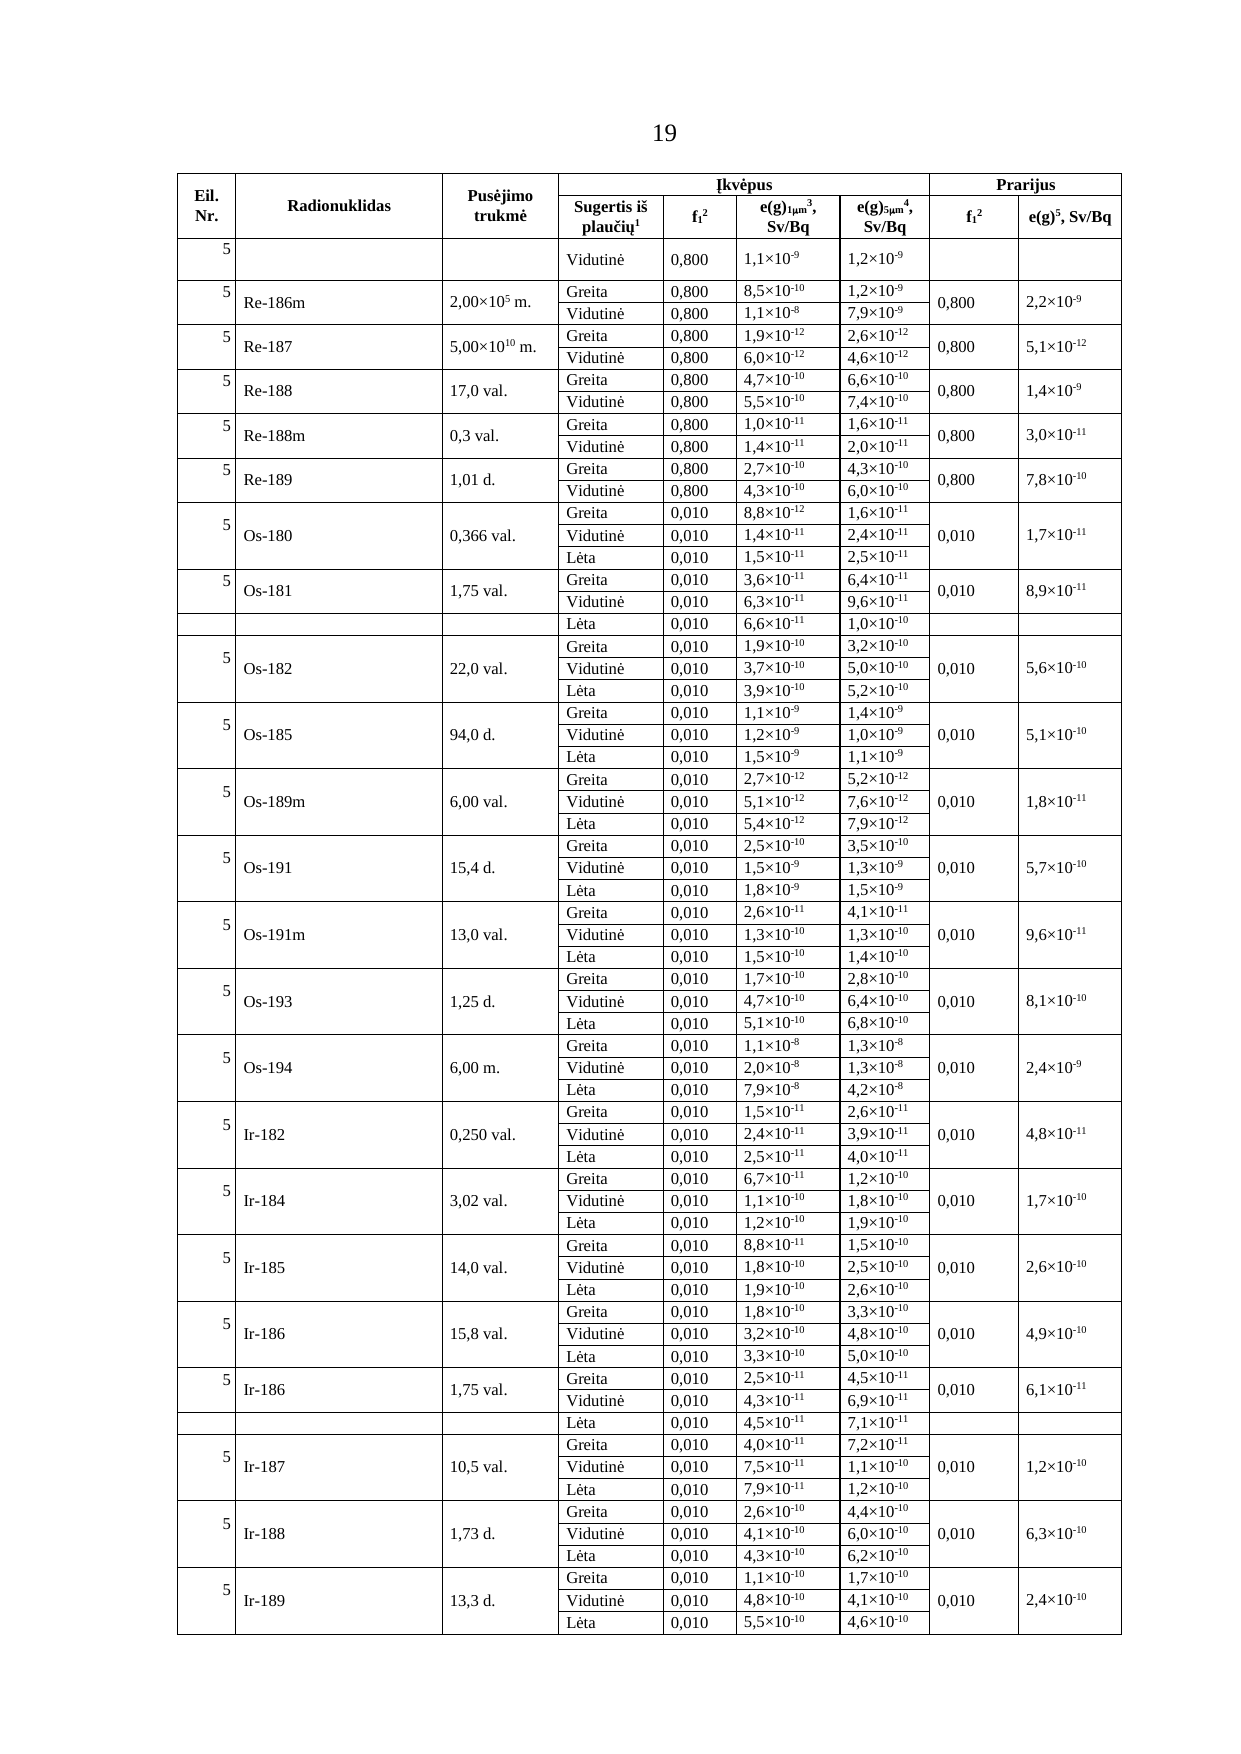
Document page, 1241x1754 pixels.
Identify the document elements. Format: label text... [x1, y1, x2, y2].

table_cell 0,010 [664, 1546, 736, 1567]
table_cell 9,6×10-11 [841, 592, 929, 613]
table_cell 1,7×10-10 [737, 969, 839, 990]
table_cell Greita [559, 281, 663, 302]
table_cell 6,00 val. [443, 769, 558, 835]
table_cell Re-188 [236, 370, 442, 413]
table_cell Os-182 [236, 636, 442, 702]
table_cell 0,010 [664, 1035, 736, 1057]
table_cell Greita [559, 1302, 663, 1323]
table_cell [236, 239, 442, 280]
table_cell 5,4×10-12 [737, 814, 839, 835]
table_cell 527. [178, 414, 235, 457]
table_cell Vidutinė [559, 791, 663, 812]
table_cell 5,5×10-10 [737, 1612, 839, 1633]
table_cell 6,2×10-10 [841, 1546, 929, 1567]
table_cell 535. [178, 902, 235, 968]
table_cell Lėta [559, 1346, 663, 1367]
table_cell 5,0×10-10 [841, 1346, 929, 1367]
table_cell 2,4×10-11 [841, 525, 929, 546]
table_cell 0,010 [664, 1013, 736, 1034]
table_cell 4,3×10-11 [737, 1390, 839, 1412]
table_cell Re-188m [236, 414, 442, 457]
table_cell 7,9×10-9 [841, 303, 929, 324]
table_cell Vidutinė [559, 1257, 663, 1278]
table_cell 0,010 [664, 1368, 736, 1389]
table_cell 2,5×10-10 [841, 1257, 929, 1278]
table_cell 7,4×10-10 [841, 392, 929, 413]
table_cell 1,4×10-11 [737, 436, 839, 457]
table_cell 530. [178, 570, 235, 613]
table_cell 0,010 [664, 880, 736, 901]
table_cell 7,2×10-11 [841, 1435, 929, 1456]
table_cell Ir-187 [236, 1435, 442, 1500]
table_cell 8,8×10-12 [737, 503, 839, 524]
table_cell Re-189 [236, 459, 442, 502]
table_cell 0,800 [930, 459, 1018, 502]
table_cell 7,8×10-10 [1019, 459, 1121, 502]
table_cell 525. [178, 325, 235, 369]
table_cell 4,0×10-11 [737, 1435, 839, 1456]
table_cell 15,8 val. [443, 1302, 558, 1367]
table_cell 5,7×10-10 [1019, 836, 1121, 901]
table_cell 9,6×10-11 [1019, 902, 1121, 968]
table_cell 3,02 val. [443, 1169, 558, 1234]
table_cell Lėta [559, 680, 663, 702]
table_cell 1,2×10-9 [841, 239, 929, 280]
table_cell Lėta [559, 1413, 663, 1434]
table_cell 0,010 [664, 1257, 736, 1278]
table_cell 2,5×10-11 [841, 547, 929, 568]
table_cell 7,1×10-11 [841, 1413, 929, 1434]
table_cell Greita [559, 325, 663, 347]
table_cell 3,3×10-10 [841, 1302, 929, 1323]
table_cell 536. [178, 969, 235, 1034]
table_cell 0,010 [930, 1235, 1018, 1301]
table_cell 524. [178, 281, 235, 324]
table_cell Greita [559, 1169, 663, 1190]
table_cell 8,8×10-11 [737, 1235, 839, 1256]
table_cell Sugertis iš plaučių1 [559, 196, 663, 238]
table_cell Lėta [559, 1479, 663, 1500]
table_cell 0,010 [664, 991, 736, 1012]
table_cell 538. [178, 1102, 235, 1167]
table_cell 13,0 val. [443, 902, 558, 968]
table_cell Vidutinė [559, 436, 663, 457]
table_cell 0,010 [664, 725, 736, 746]
table_cell 2,5×10-10 [737, 836, 839, 857]
table_cell [178, 1413, 235, 1434]
table_cell 17,0 val. [443, 370, 558, 413]
table_cell 4,1×10-10 [841, 1590, 929, 1611]
table_cell 1,2×10-10 [841, 1169, 929, 1190]
table_cell 5,1×10-10 [737, 1013, 839, 1034]
table_cell 533. [178, 769, 235, 835]
table_cell 0,010 [664, 925, 736, 946]
table_cell Lėta [559, 1080, 663, 1101]
table_cell Lėta [559, 747, 663, 768]
table_cell Greita [559, 459, 663, 480]
table_cell 1,2×10-10 [841, 1479, 929, 1500]
table_cell 1,5×10-11 [737, 547, 839, 568]
table_cell 6,00 m. [443, 1035, 558, 1101]
table_cell Vidutinė [559, 348, 663, 369]
table_cell Vidutinė [559, 991, 663, 1012]
table_cell Greita [559, 636, 663, 657]
table_cell Vidutinė [559, 1191, 663, 1212]
table_cell 8,1×10-10 [1019, 969, 1121, 1034]
table_cell 5,1×10-10 [1019, 703, 1121, 768]
table_cell 1,1×10-8 [737, 1035, 839, 1057]
table_cell 0,010 [664, 858, 736, 879]
table_cell 1,25 d. [443, 969, 558, 1034]
table_cell 1,2×10-10 [1019, 1435, 1121, 1500]
table_cell 4,4×10-10 [841, 1501, 929, 1522]
table_cell 3,7×10-10 [737, 658, 839, 679]
table_cell 0,010 [664, 1413, 736, 1434]
table_cell Greita [559, 836, 663, 857]
table_cell 2,6×10-11 [841, 1102, 929, 1123]
table_cell Greita [559, 902, 663, 923]
table_cell 1,9×10-12 [737, 325, 839, 347]
table_cell 3,9×10-11 [841, 1124, 929, 1145]
table_cell 0,010 [930, 969, 1018, 1034]
table_cell 6,4×10-11 [841, 570, 929, 591]
table_cell 545. [178, 1568, 235, 1633]
table_cell Lėta [559, 547, 663, 568]
table_cell 2,0×10-11 [841, 436, 929, 457]
table_cell Re-187 [236, 325, 442, 369]
table_cell 4,8×10-11 [1019, 1102, 1121, 1167]
table_cell 0,010 [930, 570, 1018, 613]
table_cell Vidutinė [559, 1390, 663, 1412]
table_cell 1,1×10-8 [737, 303, 839, 324]
table_cell 0,010 [664, 1235, 736, 1256]
table_cell Lėta [559, 880, 663, 901]
table_cell Greita [559, 503, 663, 524]
table_cell 1,5×10-11 [737, 1102, 839, 1123]
table_cell 3,9×10-10 [737, 680, 839, 702]
table_cell 7,9×10-12 [841, 814, 929, 835]
table_cell 4,3×10-10 [737, 1546, 839, 1567]
table_cell Lėta [559, 1213, 663, 1234]
table_cell 3,5×10-10 [841, 836, 929, 857]
table_cell 0,800 [664, 481, 736, 502]
table_cell 2,4×10-11 [737, 1124, 839, 1145]
table_cell 0,250 val. [443, 1102, 558, 1167]
table_cell 537. [178, 1035, 235, 1101]
table_cell Os-194 [236, 1035, 442, 1101]
table_cell 0,800 [664, 459, 736, 480]
table_cell 0,800 [664, 414, 736, 435]
table_cell 534. [178, 836, 235, 901]
table_cell 3,3×10-10 [737, 1346, 839, 1367]
table_cell 542. [178, 1368, 235, 1412]
table_header Prarijus [930, 174, 1121, 195]
table_cell 0,010 [664, 703, 736, 724]
table_cell 0,010 [664, 1102, 736, 1123]
table_cell 2,4×10-10 [1019, 1568, 1121, 1633]
table_cell 1,1×10-10 [737, 1191, 839, 1212]
table_cell 6,6×10-10 [841, 370, 929, 391]
table_cell 1,9×10-10 [737, 1280, 839, 1301]
table_cell 0,010 [664, 525, 736, 546]
table_cell 0,800 [664, 436, 736, 457]
table_cell 5,2×10-10 [841, 680, 929, 702]
table_cell Vidutinė [559, 525, 663, 546]
table_cell 4,5×10-11 [841, 1368, 929, 1389]
table_cell Vidutinė [559, 1524, 663, 1545]
table_cell 5,00×1010 m. [443, 325, 558, 369]
table_cell f12 [664, 196, 736, 238]
table_cell Vidutinė [559, 481, 663, 502]
table_cell Vidutinė [559, 239, 663, 280]
table_cell 0,800 [664, 325, 736, 347]
table_cell 5,6×10-10 [1019, 636, 1121, 702]
table_cell 1,75 val. [443, 570, 558, 613]
table_cell 0,010 [930, 1035, 1018, 1101]
table_cell 2,6×10-10 [841, 1280, 929, 1301]
table_cell 14,0 val. [443, 1235, 558, 1301]
table_cell Ir-185 [236, 1235, 442, 1301]
table_cell 0,010 [664, 1146, 736, 1167]
table_cell Greita [559, 1435, 663, 1456]
table_cell 0,010 [664, 1124, 736, 1145]
table_cell 1,2×10-9 [841, 281, 929, 302]
table_cell 1,8×10-10 [737, 1302, 839, 1323]
table_cell 2,4×10-9 [1019, 1035, 1121, 1101]
table_cell Greita [559, 1102, 663, 1123]
table_cell 7,6×10-12 [841, 791, 929, 812]
table_cell 1,8×10-11 [1019, 769, 1121, 835]
table_cell Re-186m [236, 281, 442, 324]
table_cell [178, 614, 235, 635]
table_cell 4,9×10-10 [1019, 1302, 1121, 1367]
table_cell 1,5×10-10 [841, 1235, 929, 1256]
table_cell 1,5×10-9 [841, 880, 929, 901]
table_cell 0,010 [664, 769, 736, 790]
table_cell 1,8×10-10 [841, 1191, 929, 1212]
table_cell Vidutinė [559, 392, 663, 413]
table_cell Vidutinė [559, 658, 663, 679]
table_cell 4,1×10-10 [737, 1524, 839, 1545]
table_cell 0,010 [664, 658, 736, 679]
table_cell e(g)5mm4, Sv/Bq [841, 196, 929, 238]
table_cell 0,010 [664, 1524, 736, 1545]
table_cell 1,4×10-9 [1019, 370, 1121, 413]
table_cell 2,6×10-11 [737, 902, 839, 923]
table_cell 0,800 [664, 392, 736, 413]
table_cell 2,2×10-9 [1019, 281, 1121, 324]
table_cell 1,4×10-11 [737, 525, 839, 546]
table_cell 7,9×10-8 [737, 1080, 839, 1101]
table_cell 3,2×10-10 [737, 1324, 839, 1345]
table_cell 0,010 [664, 902, 736, 923]
table_cell Os-181 [236, 570, 442, 613]
table_cell Lėta [559, 814, 663, 835]
table_cell 8,9×10-11 [1019, 570, 1121, 613]
table_cell 2,6×10-12 [841, 325, 929, 347]
table_cell Os-189m [236, 769, 442, 835]
table_cell 5,1×10-12 [1019, 325, 1121, 369]
table_cell 0,010 [930, 1102, 1018, 1167]
table_cell 0,010 [664, 1191, 736, 1212]
table_cell 1,7×10-10 [841, 1568, 929, 1589]
table_cell 4,0×10-11 [841, 1146, 929, 1167]
table_cell 1,2×10-9 [737, 725, 839, 746]
table_cell 0,800 [664, 370, 736, 391]
table_cell Greita [559, 1368, 663, 1389]
table_cell [236, 1413, 442, 1434]
table_cell 3,6×10-11 [737, 570, 839, 591]
table_cell 4,3×10-10 [737, 481, 839, 502]
table_cell 1,8×10-9 [737, 880, 839, 901]
table_cell 0,3 val. [443, 414, 558, 457]
table_cell 1,1×10-9 [737, 239, 839, 280]
table_cell 4,8×10-10 [737, 1590, 839, 1611]
table_cell 1,4×10-9 [841, 703, 929, 724]
table_header Įkvėpus [559, 174, 929, 195]
table_cell 0,010 [664, 1501, 736, 1522]
table_cell [930, 1413, 1018, 1434]
table_cell 0,010 [664, 1080, 736, 1101]
table_cell 0,800 [664, 303, 736, 324]
table_cell Lėta [559, 947, 663, 968]
table_cell 0,010 [664, 1435, 736, 1456]
table_cell e(g)5, Sv/Bq [1019, 196, 1121, 238]
table_cell 1,5×10-9 [737, 747, 839, 768]
table_cell 3,2×10-10 [841, 636, 929, 657]
table_cell [443, 614, 558, 635]
table_cell 0,010 [664, 1324, 736, 1345]
table_cell 0,010 [664, 1280, 736, 1301]
table_cell Vidutinė [559, 1457, 663, 1478]
table_cell 5,5×10-10 [737, 392, 839, 413]
table_cell 0,010 [664, 1457, 736, 1478]
table_cell 528. [178, 459, 235, 502]
table_cell Lėta [559, 1013, 663, 1034]
table_cell 0,010 [664, 636, 736, 657]
table_cell [1019, 239, 1121, 280]
table_cell 6,0×10-10 [841, 481, 929, 502]
table_cell 3,0×10-11 [1019, 414, 1121, 457]
table_cell Greita [559, 769, 663, 790]
table_cell 2,7×10-12 [737, 769, 839, 790]
table_cell 0,800 [664, 281, 736, 302]
table_cell 1,0×10-9 [841, 725, 929, 746]
table_cell [1019, 1413, 1121, 1434]
table_cell Ir-186 [236, 1302, 442, 1367]
table_cell 2,6×10-10 [737, 1501, 839, 1522]
table_cell 0,010 [664, 1169, 736, 1190]
table_cell Greita [559, 969, 663, 990]
table_cell 0,366 val. [443, 503, 558, 568]
table_cell [930, 614, 1018, 635]
table_cell 543. [178, 1435, 235, 1500]
table_cell 2,7×10-10 [737, 459, 839, 480]
table_cell 1,8×10-10 [737, 1257, 839, 1278]
table_cell 4,7×10-10 [737, 370, 839, 391]
table_cell Vidutinė [559, 925, 663, 946]
table_cell Greita [559, 703, 663, 724]
table_cell 4,1×10-11 [841, 902, 929, 923]
table_header Radionuklidas [236, 174, 442, 238]
table_cell Ir-186 [236, 1368, 442, 1412]
table_cell 0,010 [664, 547, 736, 568]
table_cell 4,6×10-12 [841, 348, 929, 369]
table_cell 6,3×10-11 [737, 592, 839, 613]
table_cell 523. [178, 239, 235, 280]
table_cell 0,010 [930, 636, 1018, 702]
table_cell 540. [178, 1235, 235, 1301]
table_cell 6,6×10-11 [737, 614, 839, 635]
table_cell Greita [559, 414, 663, 435]
table_cell 6,0×10-10 [841, 1524, 929, 1545]
table_cell 0,010 [664, 1346, 736, 1367]
table_cell 5,2×10-12 [841, 769, 929, 790]
table_cell Ir-184 [236, 1169, 442, 1234]
table_cell 0,010 [664, 1612, 736, 1633]
table_cell 0,800 [664, 348, 736, 369]
table_cell Greita [559, 1568, 663, 1589]
table_cell Os-191m [236, 902, 442, 968]
table_cell [443, 239, 558, 280]
table_cell 0,010 [664, 614, 736, 635]
table_cell 1,0×10-10 [841, 614, 929, 635]
table_cell 2,5×10-11 [737, 1368, 839, 1389]
table_cell 1,3×10-10 [841, 925, 929, 946]
table_cell Greita [559, 1501, 663, 1522]
table_cell 0,010 [664, 791, 736, 812]
table_cell 0,010 [664, 503, 736, 524]
table_cell [1019, 614, 1121, 635]
table_cell 0,010 [664, 1302, 736, 1323]
table_cell 1,75 val. [443, 1368, 558, 1412]
table_cell 2,00×105 m. [443, 281, 558, 324]
table_cell 6,3×10-10 [1019, 1501, 1121, 1567]
table_cell 1,1×10-10 [841, 1457, 929, 1478]
table_cell [236, 614, 442, 635]
table_cell Ir-189 [236, 1568, 442, 1633]
table_cell Ir-182 [236, 1102, 442, 1167]
table_cell 0,010 [664, 1058, 736, 1079]
table_cell 539. [178, 1169, 235, 1234]
table_cell 4,5×10-11 [737, 1413, 839, 1434]
table_cell f12 [930, 196, 1018, 238]
table_cell 541. [178, 1302, 235, 1367]
table_cell 2,8×10-10 [841, 969, 929, 990]
table_cell 1,73 d. [443, 1501, 558, 1567]
table_cell Lėta [559, 614, 663, 635]
table_cell 0,010 [664, 592, 736, 613]
table_cell 1,5×10-10 [737, 947, 839, 968]
table_cell 1,0×10-11 [737, 414, 839, 435]
table_cell Lėta [559, 1612, 663, 1633]
table_cell 4,8×10-10 [841, 1324, 929, 1345]
table_cell Greita [559, 370, 663, 391]
table_cell 0,800 [664, 239, 736, 280]
table_cell 5,0×10-10 [841, 658, 929, 679]
table_cell 4,3×10-10 [841, 459, 929, 480]
table_cell 1,7×10-10 [1019, 1169, 1121, 1234]
table_cell 0,010 [664, 1390, 736, 1412]
table_cell Ir-188 [236, 1501, 442, 1567]
table_cell 0,010 [930, 769, 1018, 835]
table_cell 1,7×10-11 [1019, 503, 1121, 568]
table_cell 0,800 [930, 325, 1018, 369]
table_cell 0,010 [930, 836, 1018, 901]
table_cell 0,010 [930, 1568, 1018, 1633]
table_cell 0,010 [664, 969, 736, 990]
table_cell 1,5×10-9 [737, 858, 839, 879]
table_cell 0,010 [664, 680, 736, 702]
table_cell 0,010 [930, 902, 1018, 968]
table_cell [930, 239, 1018, 280]
table_cell Vidutinė [559, 592, 663, 613]
table_cell 0,010 [930, 1368, 1018, 1412]
table_cell Vidutinė [559, 1590, 663, 1611]
table_cell 1,01 d. [443, 459, 558, 502]
table_cell 22,0 val. [443, 636, 558, 702]
table_cell 1,3×10-10 [737, 925, 839, 946]
table_cell 7,9×10-11 [737, 1479, 839, 1500]
table_cell 531. [178, 636, 235, 702]
table_cell 0,010 [930, 1169, 1018, 1234]
table_cell 10,5 val. [443, 1435, 558, 1500]
table_cell 1,2×10-10 [737, 1213, 839, 1234]
table_cell 0,010 [664, 570, 736, 591]
table_cell 0,010 [664, 814, 736, 835]
table_cell Greita [559, 1235, 663, 1256]
table_cell 0,800 [930, 281, 1018, 324]
table_cell 0,800 [930, 370, 1018, 413]
table_cell 1,1×10-9 [737, 703, 839, 724]
table_cell 4,2×10-8 [841, 1080, 929, 1101]
table_cell 0,010 [664, 1213, 736, 1234]
table_cell 94,0 d. [443, 703, 558, 768]
table_cell Vidutinė [559, 725, 663, 746]
table_cell e(g)1mm3, Sv/Bq [737, 196, 839, 238]
table_cell 4,6×10-10 [841, 1612, 929, 1633]
table_cell 1,9×10-10 [737, 636, 839, 657]
table_cell 13,3 d. [443, 1568, 558, 1633]
table_cell 5,1×10-12 [737, 791, 839, 812]
table_cell Os-180 [236, 503, 442, 568]
table_cell 6,7×10-11 [737, 1169, 839, 1190]
table_cell Vidutinė [559, 303, 663, 324]
table_cell 15,4 d. [443, 836, 558, 901]
table_cell 1,4×10-10 [841, 947, 929, 968]
table_cell Greita [559, 570, 663, 591]
table_cell Vidutinė [559, 1058, 663, 1079]
table_cell Vidutinė [559, 1124, 663, 1145]
table_cell Os-193 [236, 969, 442, 1034]
table_cell 0,010 [664, 1568, 736, 1589]
table_cell 1,6×10-11 [841, 414, 929, 435]
table_cell 0,010 [664, 1479, 736, 1500]
table_cell 0,010 [930, 503, 1018, 568]
table_cell 0,010 [930, 1302, 1018, 1367]
table_cell Lėta [559, 1146, 663, 1167]
table_cell Lėta [559, 1546, 663, 1567]
table_cell 0,800 [930, 414, 1018, 457]
table_header Pusėjimo trukmė [443, 174, 558, 238]
table_cell 6,1×10-11 [1019, 1368, 1121, 1412]
table_cell 0,010 [664, 1590, 736, 1611]
table_cell 6,9×10-11 [841, 1390, 929, 1412]
table_cell 1,1×10-10 [737, 1568, 839, 1589]
table_cell 526. [178, 370, 235, 413]
table_cell 4,7×10-10 [737, 991, 839, 1012]
table_cell 532. [178, 703, 235, 768]
table_cell 1,6×10-11 [841, 503, 929, 524]
table_cell Greita [559, 1035, 663, 1057]
table_cell 6,8×10-10 [841, 1013, 929, 1034]
table_cell Vidutinė [559, 1324, 663, 1345]
table_cell 0,010 [930, 1501, 1018, 1567]
table_cell [443, 1413, 558, 1434]
table_cell 2,5×10-11 [737, 1146, 839, 1167]
table_cell 544. [178, 1501, 235, 1567]
table_cell 529. [178, 503, 235, 568]
table_cell 1,9×10-10 [841, 1213, 929, 1234]
table_cell 0,010 [664, 947, 736, 968]
table_cell 2,0×10-8 [737, 1058, 839, 1079]
table_cell 0,010 [930, 703, 1018, 768]
table_cell 0,010 [664, 836, 736, 857]
table_cell 8,5×10-10 [737, 281, 839, 302]
table_cell 1,3×10-8 [841, 1058, 929, 1079]
table_cell Os-191 [236, 836, 442, 901]
table_cell 1,3×10-8 [841, 1035, 929, 1057]
table_cell 2,6×10-10 [1019, 1235, 1121, 1301]
table_cell 0,010 [930, 1435, 1018, 1500]
table_header Eil. Nr. [178, 174, 235, 238]
table_cell 1,1×10-9 [841, 747, 929, 768]
table_cell 0,010 [664, 747, 736, 768]
table_cell 6,4×10-10 [841, 991, 929, 1012]
table_cell Os-185 [236, 703, 442, 768]
table_cell Lėta [559, 1280, 663, 1301]
table_cell 7,5×10-11 [737, 1457, 839, 1478]
table_cell Vidutinė [559, 858, 663, 879]
table_cell 6,0×10-12 [737, 348, 839, 369]
table_cell 1,3×10-9 [841, 858, 929, 879]
